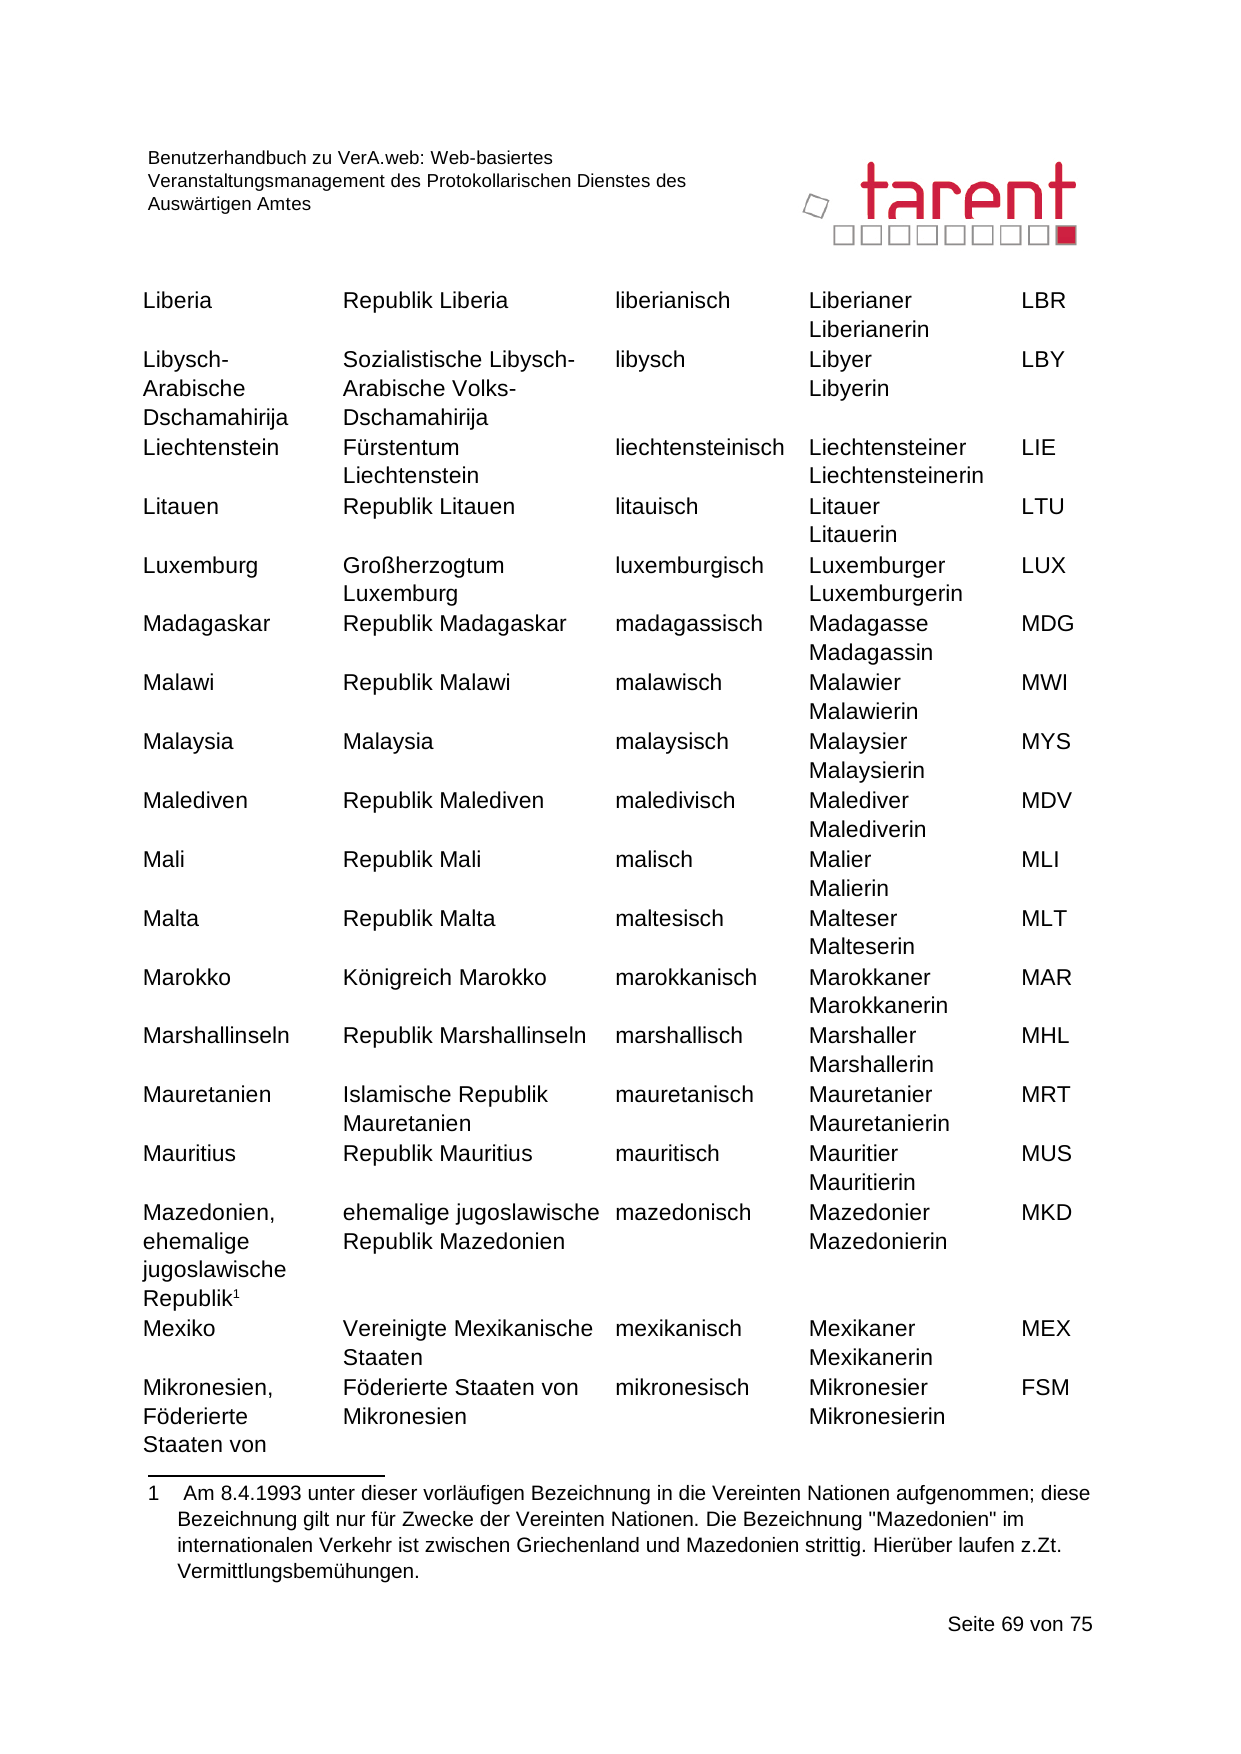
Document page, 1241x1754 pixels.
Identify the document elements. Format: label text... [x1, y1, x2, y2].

table_cell MYS [1014, 724, 1107, 783]
table_cell LBR [1014, 284, 1107, 343]
table_cell Mikronesier Mikronesierin [801, 1370, 1014, 1458]
table_cell Republik Mali [335, 842, 608, 901]
table_cell MDG [1014, 607, 1107, 666]
table_cell Republik Malediven [335, 783, 608, 842]
table_cell Malediver Malediverin [801, 783, 1014, 842]
table_cell MLT [1014, 901, 1107, 960]
table_cell Luxemburg [135, 548, 335, 607]
table_cell maltesisch [608, 901, 801, 960]
table_cell Madagasse Madagassin [801, 607, 1014, 666]
table_cell Mauritius [135, 1136, 335, 1195]
table_cell malawisch [608, 666, 801, 724]
table_cell Marshaller Marshallerin [801, 1019, 1014, 1077]
table_cell Liechtenstein [135, 430, 335, 489]
table_cell Mexikaner Mexikanerin [801, 1311, 1014, 1370]
table_cell Marokko [135, 960, 335, 1019]
table_cell Föderierte Staaten von Mikronesien [335, 1370, 608, 1458]
table_cell MUS [1014, 1136, 1107, 1195]
table_cell madagassisch [608, 607, 801, 666]
table_cell Republik Malta [335, 901, 608, 960]
table_cell Malawier Malawierin [801, 666, 1014, 724]
table_cell LUX [1014, 548, 1107, 607]
table_cell Malaysia [335, 724, 608, 783]
table_cell Sozialistische Libysch-Arabische Volks-Dschamahirija [335, 343, 608, 430]
table_cell Großherzogtum Luxemburg [335, 548, 608, 607]
table_cell Libyer Libyerin [801, 343, 1014, 430]
table_cell Libysch-Arabische Dschamahirija [135, 343, 335, 430]
table_cell marshallisch [608, 1019, 801, 1077]
table_cell Mazedonien, ehemalige jugoslawische Republik [135, 1195, 335, 1311]
table_cell Litauen [135, 489, 335, 548]
table_cell Litauer Litauerin [801, 489, 1014, 548]
table_cell Malaysia [135, 724, 335, 783]
table_cell Malaysier Malaysierin [801, 724, 1014, 783]
table_cell maledivisch [608, 783, 801, 842]
table_cell Madagaskar [135, 607, 335, 666]
table_cell Mali [135, 842, 335, 901]
table_cell Malediven [135, 783, 335, 842]
table_cell MKD [1014, 1195, 1107, 1311]
table_cell MDV [1014, 783, 1107, 842]
table_cell Liberianer Liberianerin [801, 284, 1014, 343]
table_cell Malteser Malteserin [801, 901, 1014, 960]
table_cell Marshallinseln [135, 1019, 335, 1077]
table_cell LTU [1014, 489, 1107, 548]
table_cell Mexiko [135, 1311, 335, 1370]
table_cell Republik Liberia [335, 284, 608, 343]
table_cell Malta [135, 901, 335, 960]
table_cell LIE [1014, 430, 1107, 489]
table_cell Malawi [135, 666, 335, 724]
table_cell Fürstentum Liechtenstein [335, 430, 608, 489]
table_cell Republik Marshallinseln [335, 1019, 608, 1077]
table_cell mexikanisch [608, 1311, 801, 1370]
table_cell Vereinigte Mexikanische Staaten [335, 1311, 608, 1370]
table_cell Republik Mauritius [335, 1136, 608, 1195]
table_cell libysch [608, 343, 801, 430]
table_cell ehemalige jugoslawische Republik Mazedonien [335, 1195, 608, 1311]
table_cell Marokkaner Marokkanerin [801, 960, 1014, 1019]
table_cell LBY [1014, 343, 1107, 430]
table_cell MAR [1014, 960, 1107, 1019]
table_cell Republik Malawi [335, 666, 608, 724]
table_cell MLI [1014, 842, 1107, 901]
table_cell Republik Litauen [335, 489, 608, 548]
table_cell liberianisch [608, 284, 801, 343]
table_cell Mauretanien [135, 1078, 335, 1136]
table_cell Luxemburger Luxemburgerin [801, 548, 1014, 607]
table_cell Liberia [135, 284, 335, 343]
table_cell mazedonisch [608, 1195, 801, 1311]
table_cell malaysisch [608, 724, 801, 783]
table_cell luxemburgisch [608, 548, 801, 607]
table_cell mauretanisch [608, 1078, 801, 1136]
table_cell Mazedonier Mazedonierin [801, 1195, 1014, 1311]
table_cell Mikronesien, Föderierte Staaten von [135, 1370, 335, 1458]
table_cell Republik Madagaskar [335, 607, 608, 666]
table_cell MRT [1014, 1078, 1107, 1136]
table_cell MEX [1014, 1311, 1107, 1370]
table_cell Liechtensteiner Liechtensteinerin [801, 430, 1014, 489]
table_cell FSM [1014, 1370, 1107, 1458]
table_cell Mauretanier Mauretanierin [801, 1078, 1014, 1136]
table_cell Mauritier Mauritierin [801, 1136, 1014, 1195]
table_cell marokkanisch [608, 960, 801, 1019]
table_cell mikronesisch [608, 1370, 801, 1458]
table_cell litauisch [608, 489, 801, 548]
table_cell MWI [1014, 666, 1107, 724]
table_cell Königreich Marokko [335, 960, 608, 1019]
table_cell malisch [608, 842, 801, 901]
table_cell Malier Malierin [801, 842, 1014, 901]
table_cell Islamische Republik Mauretanien [335, 1078, 608, 1136]
picture [790, 151, 1091, 255]
table_cell MHL [1014, 1019, 1107, 1077]
table_cell liechtensteinisch [608, 430, 801, 489]
table_cell mauritisch [608, 1136, 801, 1195]
